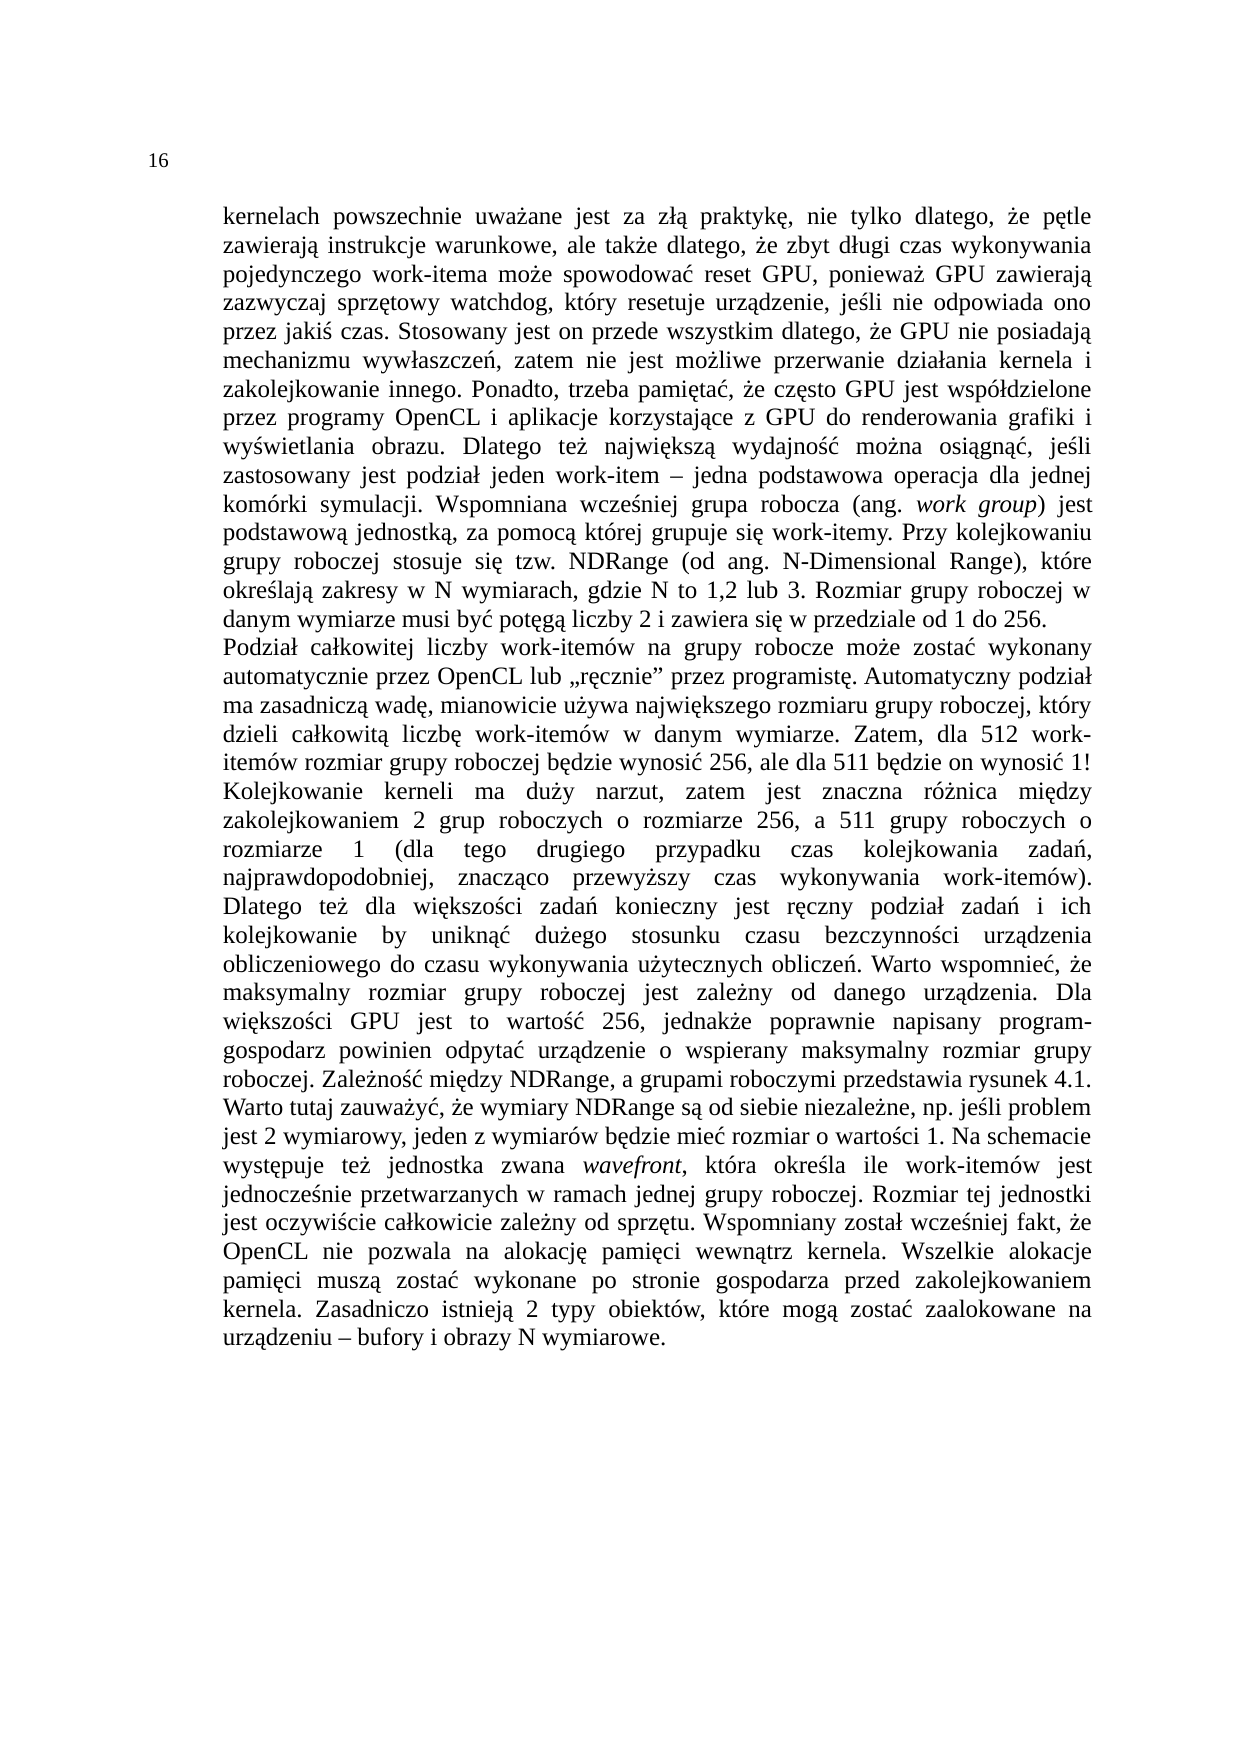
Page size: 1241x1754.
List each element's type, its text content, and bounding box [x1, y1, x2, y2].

list kernelach powszechnie uważane jest za złą praktykę, nie tylko dlatego, że pętle zawierają instrukcje warunkowe, ale także dlatego, że zbyt długi czas wykonywania pojedynczego work-itema może spowodować reset GPU, ponieważ GPU zawierają zazwyczaj sprzętowy watchdog, który resetuje urządzenie, jeśli nie odpowiada ono przez jakiś czas. Stosowany jest on przede wszystkim dlatego, że GPU nie posiadają mechanizmu wywłaszczeń, zatem nie jest możliwe przerwanie działania kernela i zakolejkowanie innego. Ponadto, trzeba pamiętać, że często GPU jest współdzielone przez programy OpenCL i aplikacje korzystające z GPU do renderowania grafiki i wyświetlania obrazu. Dlatego też największą wydajność można osiągnąć, jeśli zastosowany jest podział jeden work-item – jedna podstawowa operacja dla jednej komórki symulacji. Wspomniana wcześniej grupa robocza (ang. work group) jest podstawową jednostką, za pomocą której grupuje się work-itemy. Przy kolejkowaniu grupy roboczej stosuje się tzw. NDRange (od ang. N-Dimensional Range), które określają zakresy w N wymiarach, gdzie N to 1,2 lub 3. Rozmiar grupy roboczej w danym wymiarze musi być potęgą liczby 2 i zawiera się w przedziale od 1 do 256. [185, 201, 1093, 632]
list Podział całkowitej liczby work-itemów na grupy robocze może zostać wykonany automatycznie przez OpenCL lub „ręcznie” przez programistę. Automatyczny podział ma zasadniczą wadę, mianowicie używa największego rozmiaru grupy roboczej, który dzieli całkowitą liczbę work-itemów w danym wymiarze. Zatem, dla 512 work-itemów rozmiar grupy roboczej będzie wynosić 256, ale dla 511 będzie on wynosić 1! Kolejkowanie kerneli ma duży narzut, zatem jest znaczna różnica między zakolejkowaniem 2 grup roboczych o rozmiarze 256, a 511 grupy roboczych o rozmiarze 1 (dla tego drugiego przypadku czas kolejkowania zadań, najprawdopodobniej, znacząco przewyższy czas wykonywania work-itemów). Dlatego też dla większości zadań konieczny jest ręczny podział zadań i ich kolejkowanie by uniknąć dużego stosunku czasu bezczynności urządzenia obliczeniowego do czasu wykonywania użytecznych obliczeń. Warto wspomnieć, że maksymalny rozmiar grupy roboczej jest zależny od danego urządzenia. Dla większości GPU jest to wartość 256, jednakże poprawnie napisany program-gospodarz powinien odpytać urządzenie o wspierany maksymalny rozmiar grupy roboczej. Zależność między NDRange, a grupami roboczymi przedstawia rysunek 4.1. Warto tutaj zauważyć, że wymiary NDRange są od siebie niezależne, np. jeśli problem jest 2 wymiarowy, jeden z wymiarów będzie mieć rozmiar o wartości 1. Na schemacie występuje też jednostka zwana wavefront, która określa ile work-itemów jest jednocześnie przetwarzanych w ramach jednej grupy roboczej. Rozmiar tej jednostki jest oczywiście całkowicie zależny od sprzętu. Wspomniany został wcześniej fakt, że OpenCL nie pozwala na alokację pamięci wewnątrz kernela. Wszelkie alokacje pamięci muszą zostać wykonane po stronie gospodarza przed zakolejkowaniem kernela. Zasadniczo istnieją 2 typy obiektów, które mogą zostać zaalokowane na urządzeniu – bufory i obrazy N wymiarowe. [185, 632, 1093, 1351]
